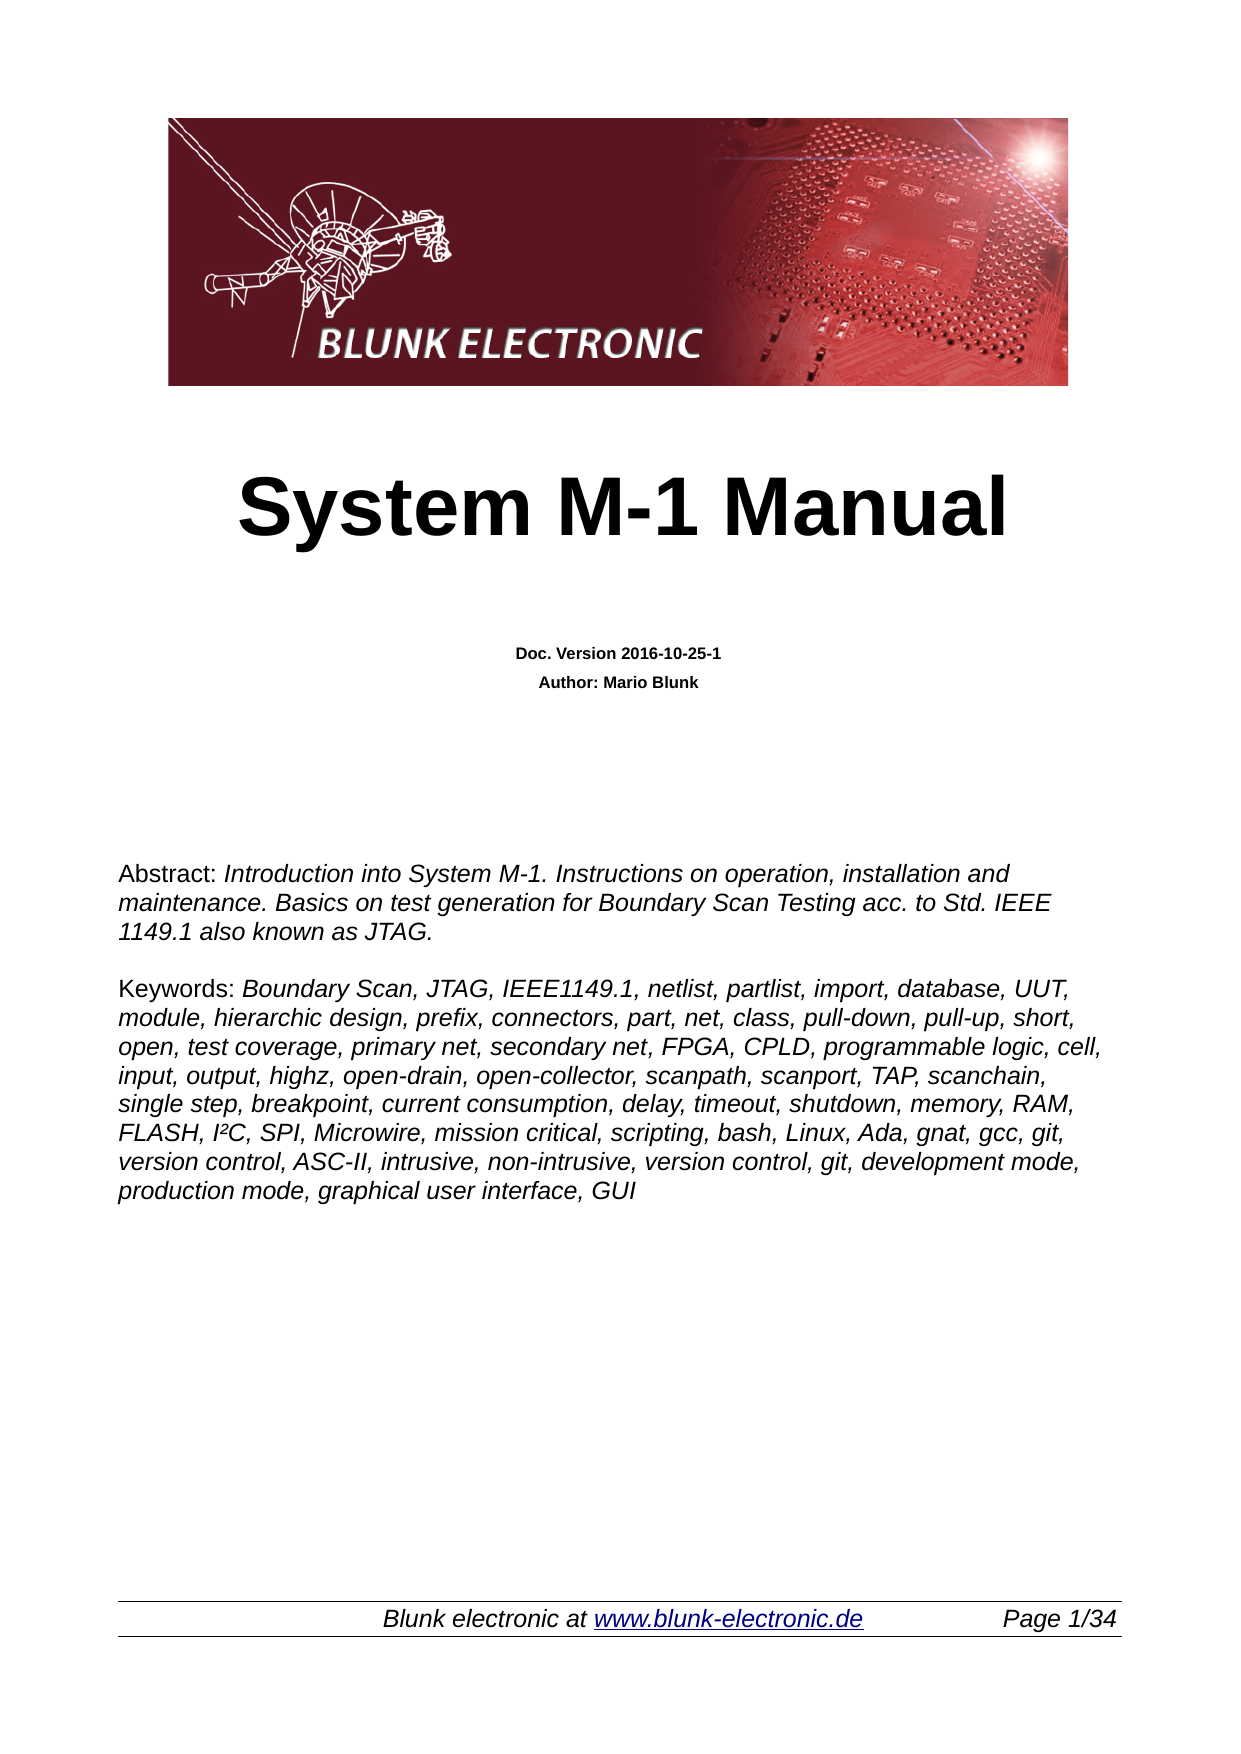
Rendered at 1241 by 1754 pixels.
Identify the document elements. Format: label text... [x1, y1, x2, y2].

table_header [168, 386, 1069, 457]
table_header [1069, 118, 1122, 457]
text Abstract: Introduction into System M-1. Instructions on operation, installation and maintenance. Basics on test generation for Boundary Scan Testing acc. to Std. IEEE 1149.1 also known as JTAG. [118, 859, 1122, 946]
table_cell [1069, 457, 1122, 692]
table_cell [118, 457, 167, 692]
picture [168, 118, 1069, 386]
table_cell System M-1 Manual Doc. Version 2016-10-25-1 Author: Mario Blunk [168, 457, 1069, 692]
text Keywords: Boundary Scan, JTAG, IEEE1149.1, netlist, partlist, import, database, UUT, module, hierarchic design, prefix, connectors, part, net, class, pull-down, pull-up, short, open, test coverage, primary net, secondary net, FPGA, CPLD, programmable logic, cell, input, output, highz, open-drain, open-collector, scanpath, scanport, TAP, scanchain, single step, breakpoint, current consumption, delay, timeout, shutdown, memory, RAM, FLASH, I²C, SPI, Microwire, mission critical, scripting, bash, Linux, Ada, gnat, gcc, git, version control, ASC-II, intrusive, non-intrusive, version control, git, development mode, production mode, graphical user interface, GUI [118, 974, 1122, 1204]
table_header [118, 118, 167, 457]
